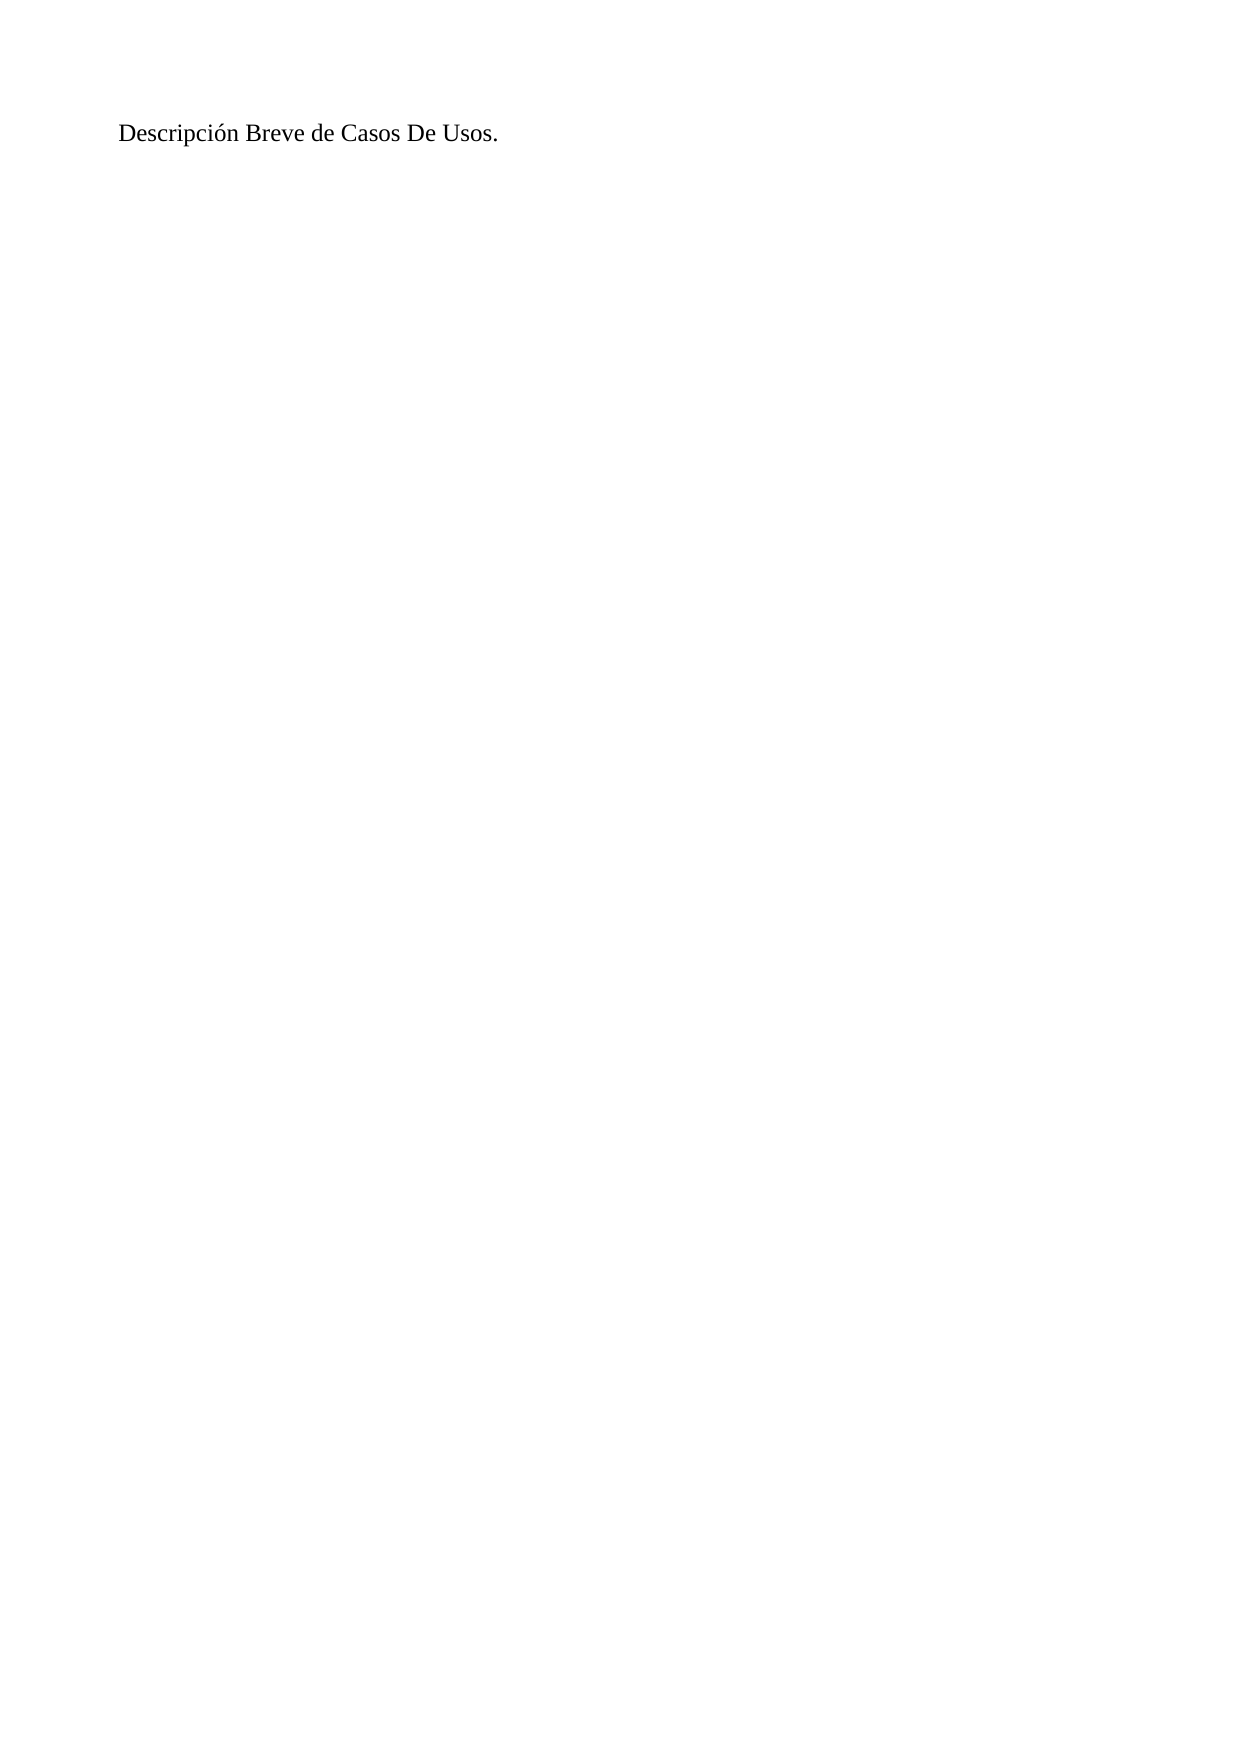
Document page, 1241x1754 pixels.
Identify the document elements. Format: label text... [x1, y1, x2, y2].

text Descripción Breve de Casos De Usos. [118, 118, 1122, 147]
